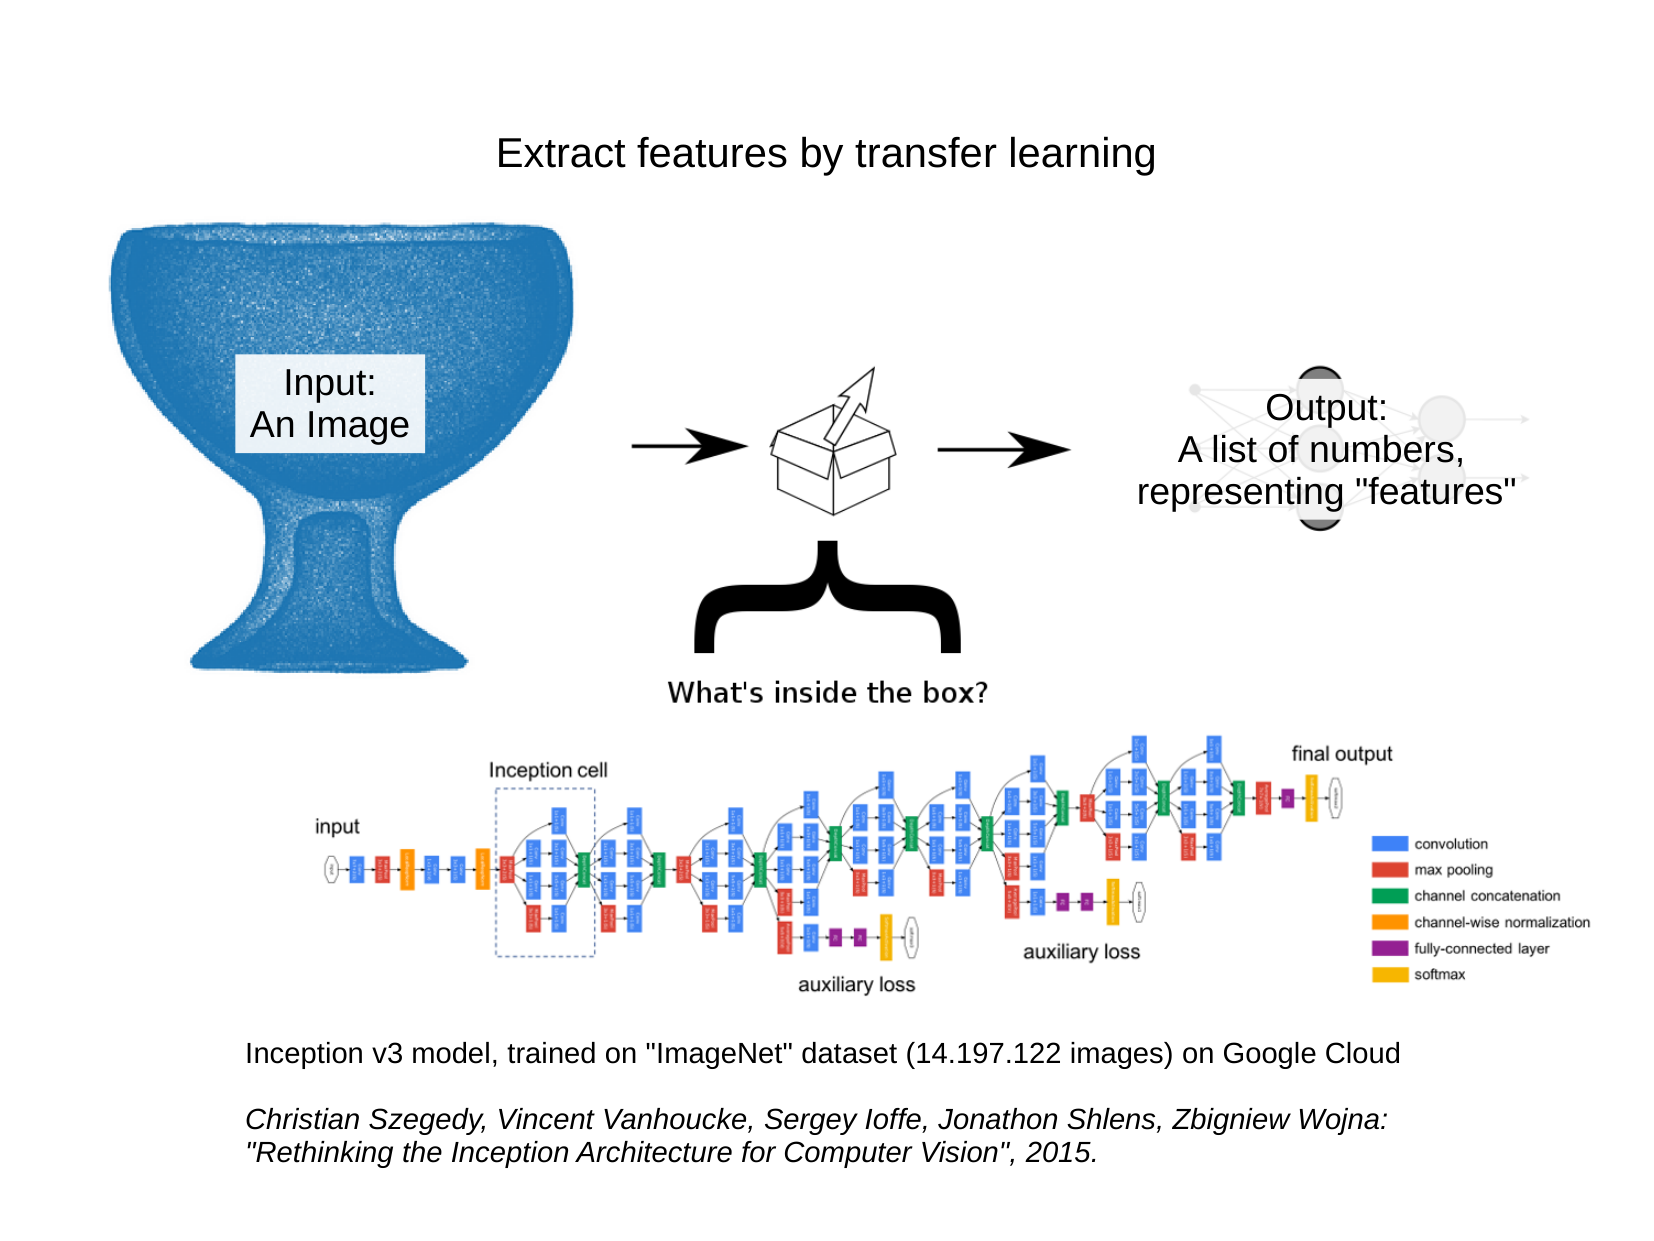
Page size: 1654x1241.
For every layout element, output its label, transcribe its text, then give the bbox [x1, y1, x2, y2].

title Extract features by transfer learning [82, 49, 1571, 257]
text_box Output: A list of numbers, representing "features" [1122, 378, 1532, 520]
text_box Inception v3 model, trained on "ImageNet" dataset (14.197.122 images) on Google Cloud Christian Szegedy, Vincent Vanhoucke, Sergey Ioffe, Jonathon Shlens, Zbigniew Wojna: "Rethinking the Inception Architecture for Computer Vision", 2015. [230, 1032, 1418, 1176]
text_box Input: An Image [235, 354, 426, 454]
picture [100, 206, 1607, 1032]
